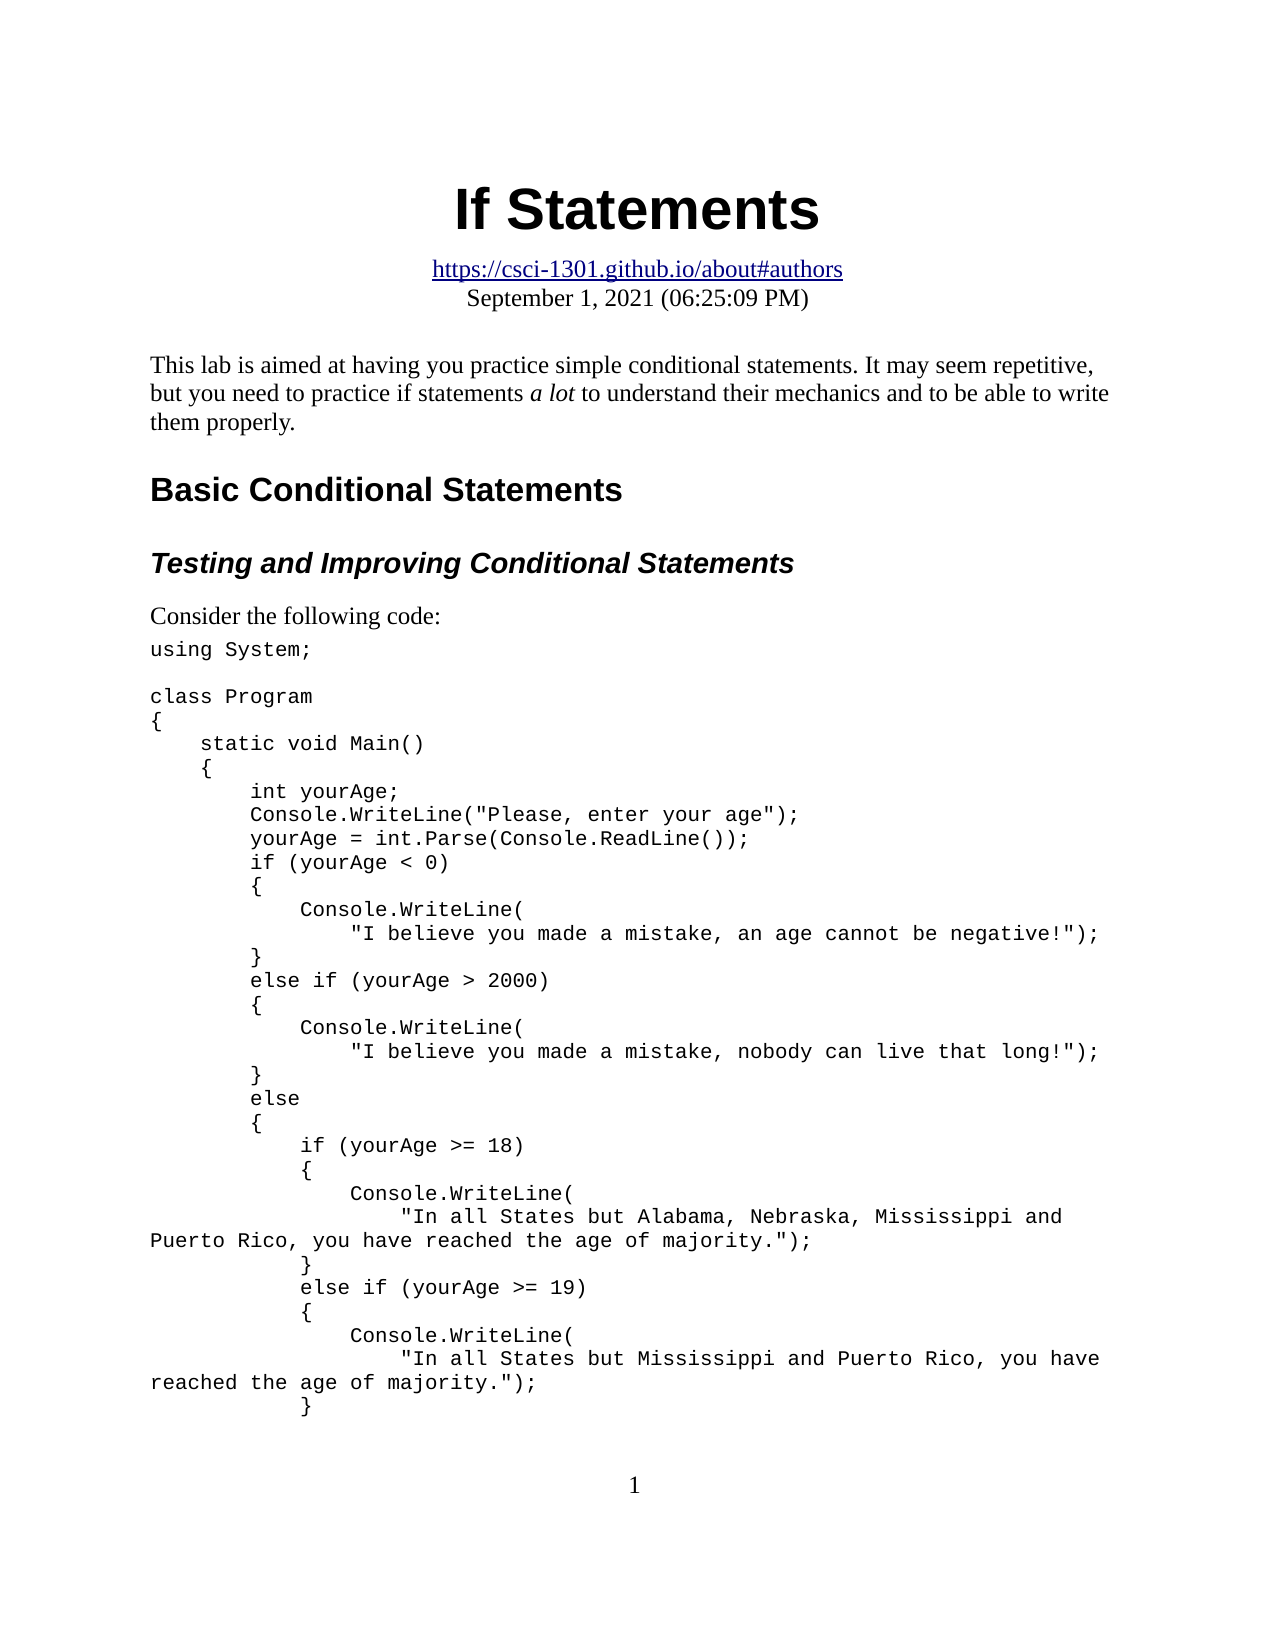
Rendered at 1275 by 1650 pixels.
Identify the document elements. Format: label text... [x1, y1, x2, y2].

text static void Main() [150, 733, 1125, 757]
text if (yourAge < 0) [150, 852, 1125, 875]
text if (yourAge >= 18) [150, 1135, 1125, 1159]
text "In all States but Mississippi and Puerto Rico, you have reached the age of majority."); [150, 1348, 1125, 1396]
text "In all States but Alabama, Nebraska, Mississippi and Puerto Rico, you have reached the age of majority."); [150, 1206, 1125, 1254]
text "I believe you made a mistake, an age cannot be negative!"); [150, 923, 1125, 946]
text This lab is aimed at having you practice simple conditional statements. It may seem repetitive, but you need to practice if statements a lot to understand their mechanics and to be able to write them properly. [150, 350, 1125, 436]
text { [150, 1301, 1125, 1324]
text else if (yourAge > 2000) [150, 970, 1125, 993]
text } [150, 1254, 1125, 1277]
text } [150, 1396, 1125, 1419]
text https://csci-1301.github.io/about#authors [150, 254, 1125, 283]
text else [150, 1088, 1125, 1112]
text { [150, 710, 1125, 733]
text yourAge = int.Parse(Console.ReadLine()); [150, 828, 1125, 852]
text class Program [150, 686, 1125, 710]
title If Statements [150, 175, 1125, 242]
text } [150, 946, 1125, 970]
text using System; [150, 639, 1125, 662]
text { [150, 1159, 1125, 1183]
text Consider the following code: [150, 601, 1125, 630]
text int yourAge; [150, 781, 1125, 804]
subtitle Testing and Improving Conditional Statements [150, 546, 1125, 580]
text Console.WriteLine( [150, 1183, 1125, 1206]
text { [150, 1112, 1125, 1135]
text "I believe you made a mistake, nobody can live that long!"); [150, 1041, 1125, 1064]
text else if (yourAge >= 19) [150, 1277, 1125, 1301]
text Console.WriteLine("Please, enter your age"); [150, 804, 1125, 828]
text Console.WriteLine( [150, 1017, 1125, 1041]
text Console.WriteLine( [150, 899, 1125, 923]
text { [150, 993, 1125, 1017]
text } [150, 1064, 1125, 1088]
text { [150, 875, 1125, 899]
text Console.WriteLine( [150, 1324, 1125, 1348]
subtitle Basic Conditional Statements [150, 470, 1125, 509]
text September 1, 2021 (06:25:09 PM) [150, 283, 1125, 312]
text { [150, 757, 1125, 781]
